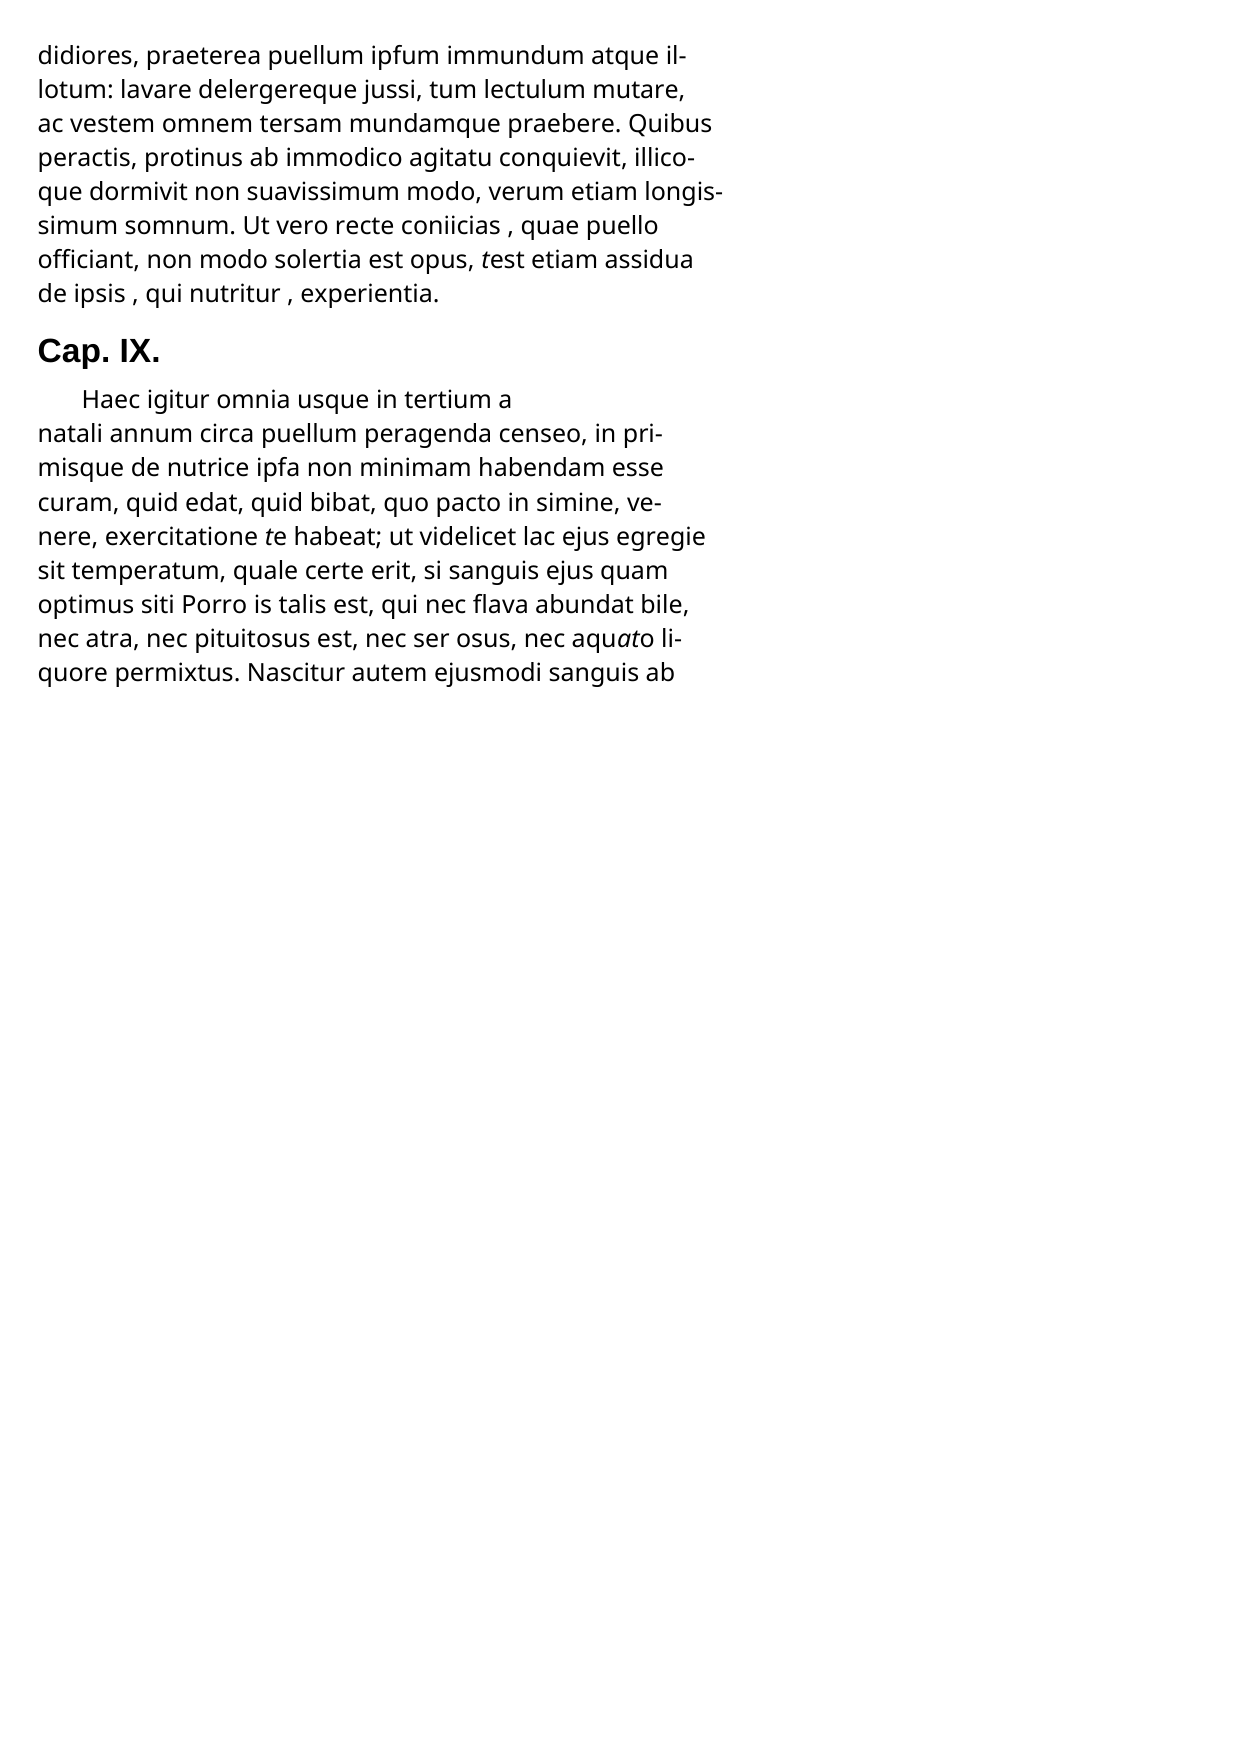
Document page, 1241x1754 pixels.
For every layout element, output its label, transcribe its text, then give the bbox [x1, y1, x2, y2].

text didiores, praeterea puellum ipfum immundum atque il- lotum: lavare delergereque jussi, tum lectulum mutare, ac vestem omnem tersam mundamque praebere. Quibus peractis, protinus ab immodico agitatu conquievit, illico- que dormivit non suavissimum modo, verum etiam longis- simum somnum. Ut vero recte coniicias , quae puello officiant, non modo solertia est opus, test etiam assidua de ipsis , qui nutritur , experientia. [37, 37, 1203, 310]
text Haec igitur omnia usque in tertium a natali annum circa puellum peragenda censeo, in pri- misque de nutrice ipfa non minimam habendam esse curam, quid edat, quid bibat, quo pacto in simine, ve- nere, exercitatione te habeat; ut videlicet lac ejus egregie sit temperatum, quale certe erit, si sanguis ejus quam optimus siti Porro is talis est, qui nec flava abundat bile, nec atra, nec pituitosus est, nec ser osus, nec aquato li- quore permixtus. Nascitur autem ejusmodi sanguis ab [37, 382, 1203, 688]
subtitle Cap. IX. [37, 331, 1203, 369]
